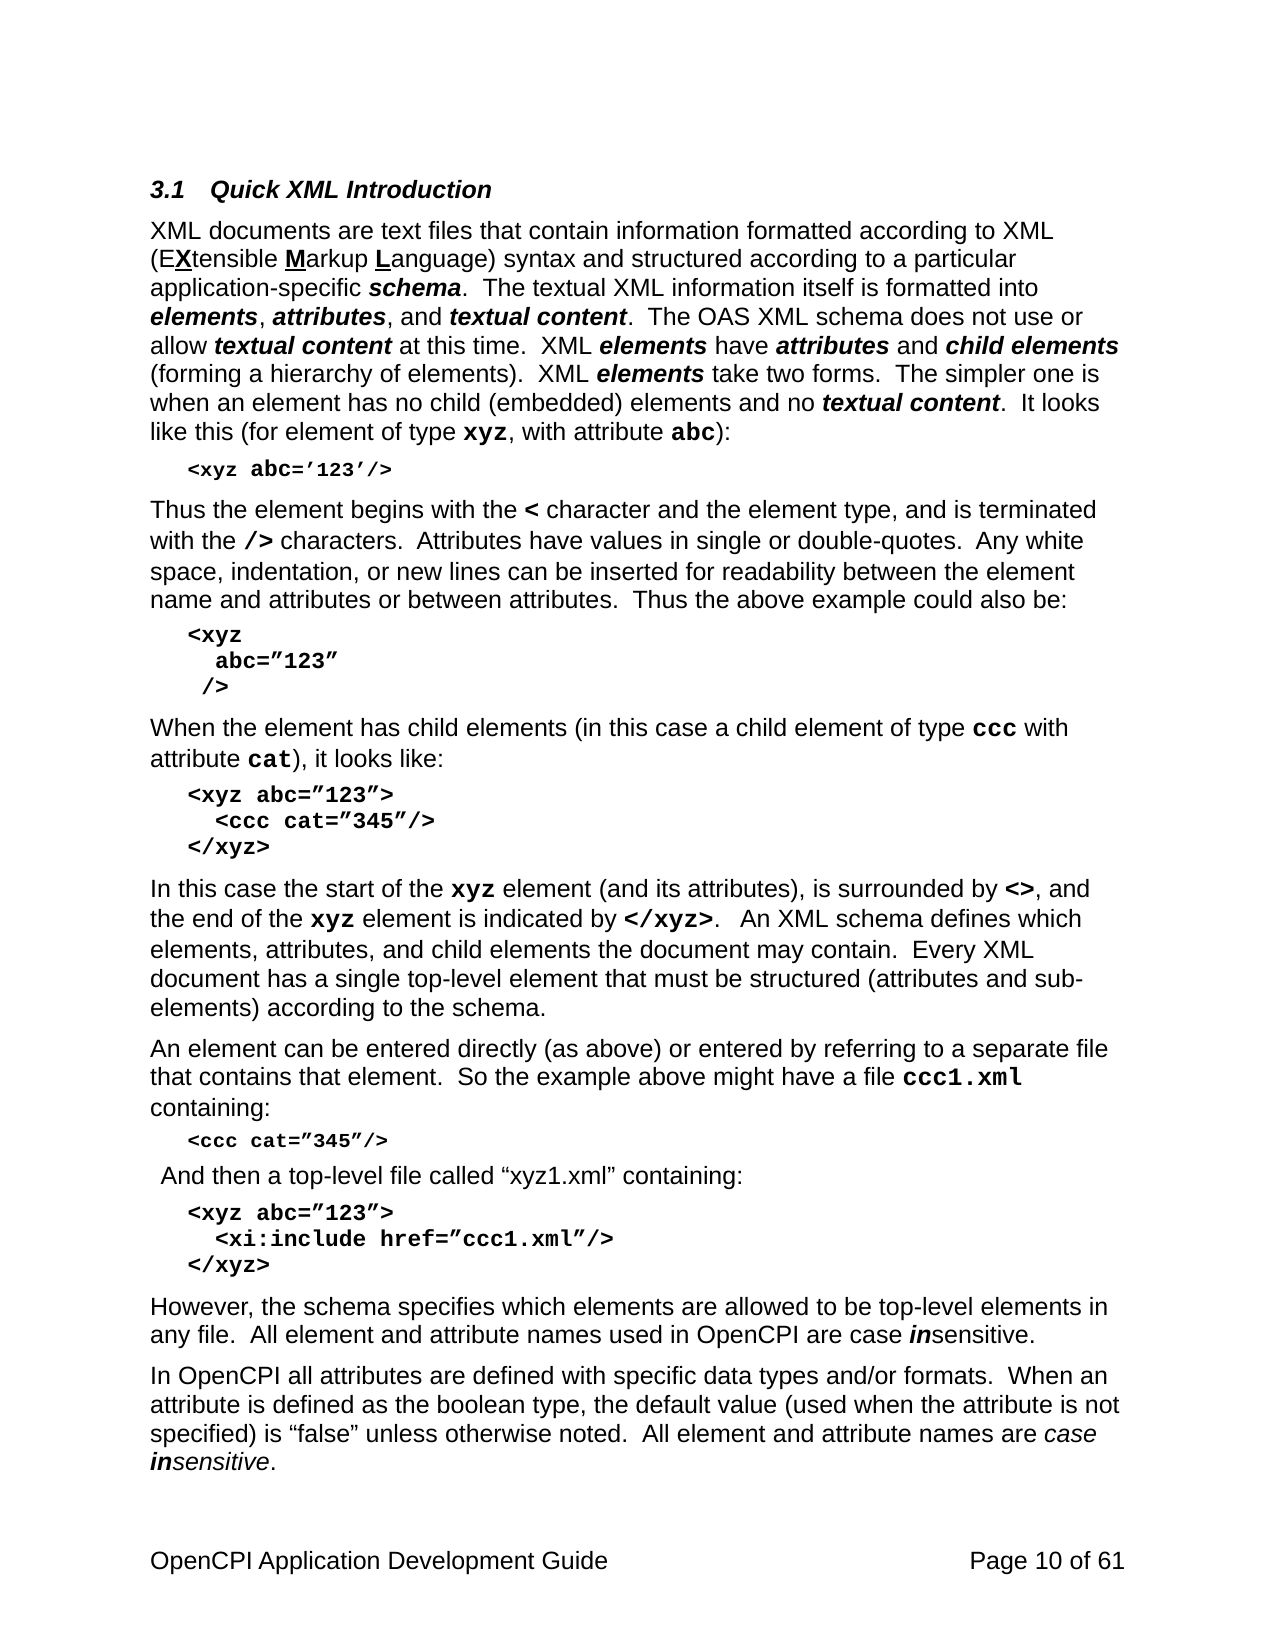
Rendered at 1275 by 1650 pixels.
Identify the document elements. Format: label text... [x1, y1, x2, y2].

text When the element has child elements (in this case a child element of type ccc with attribute cat), it looks like: [150, 713, 1125, 775]
text <xyz abc=”123”> <ccc cat=”345”/> </xyz> [187, 784, 1125, 862]
text However, the schema specifies which elements are allowed to be top-level elements in any file. All element and attribute names used in OpenCPI are case insensitive. [150, 1292, 1125, 1349]
text Thus the element begins with the < character and the element type, and is terminated with the /> characters. Attributes have values in single or double-quotes. Any white space, indentation, or new lines can be inserted for readability between the element name and attributes or between attributes. Thus the above example could also be: [150, 495, 1125, 614]
text <ccc cat=”345”/> [187, 1131, 1125, 1153]
text In OpenCPI all attributes are defined with specific data types and/or formats. When an attribute is defined as the boolean type, the default value (used when the attribute is not specified) is “false” unless otherwise noted. All element and attribute names are case insensitive. [150, 1361, 1125, 1476]
text <xyz abc=”123” /> [187, 623, 1125, 701]
text <xyz abc=’123’/> [187, 457, 1125, 483]
text XML documents are text files that contain information formatted according to XML (EXtensible Markup Language) syntax and structured according to a particular application-specific schema. The textual XML information itself is formatted into elements, attributes, and textual content. The OAS XML schema does not use or allow textual content at this time. XML elements have attributes and child elements (forming a hierarchy of elements). XML elements take two forms. The simpler one is when an element has no child (embedded) elements and no textual content. It looks like this (for element of type xyz, with attribute abc): [150, 216, 1125, 448]
text And then a top-level file called “xyz1.xml” containing: [160, 1161, 1125, 1190]
text An element can be entered directly (as above) or entered by referring to a separate file that contains that element. So the example above might have a file ccc1.xml containing: [150, 1034, 1125, 1122]
text <xyz abc=”123”> <xi:include href=”ccc1.xml”/> </xyz> [187, 1202, 1125, 1279]
subtitle Quick XML Introduction [150, 175, 1125, 204]
text In this case the start of the xyz element (and its attributes), is surrounded by <>, and the end of the xyz element is indicated by </xyz>. An XML schema defines which elements, attributes, and child elements the document may contain. Every XML document has a single top-level element that must be structured (attributes and sub- elements) according to the schema. [150, 873, 1125, 1022]
